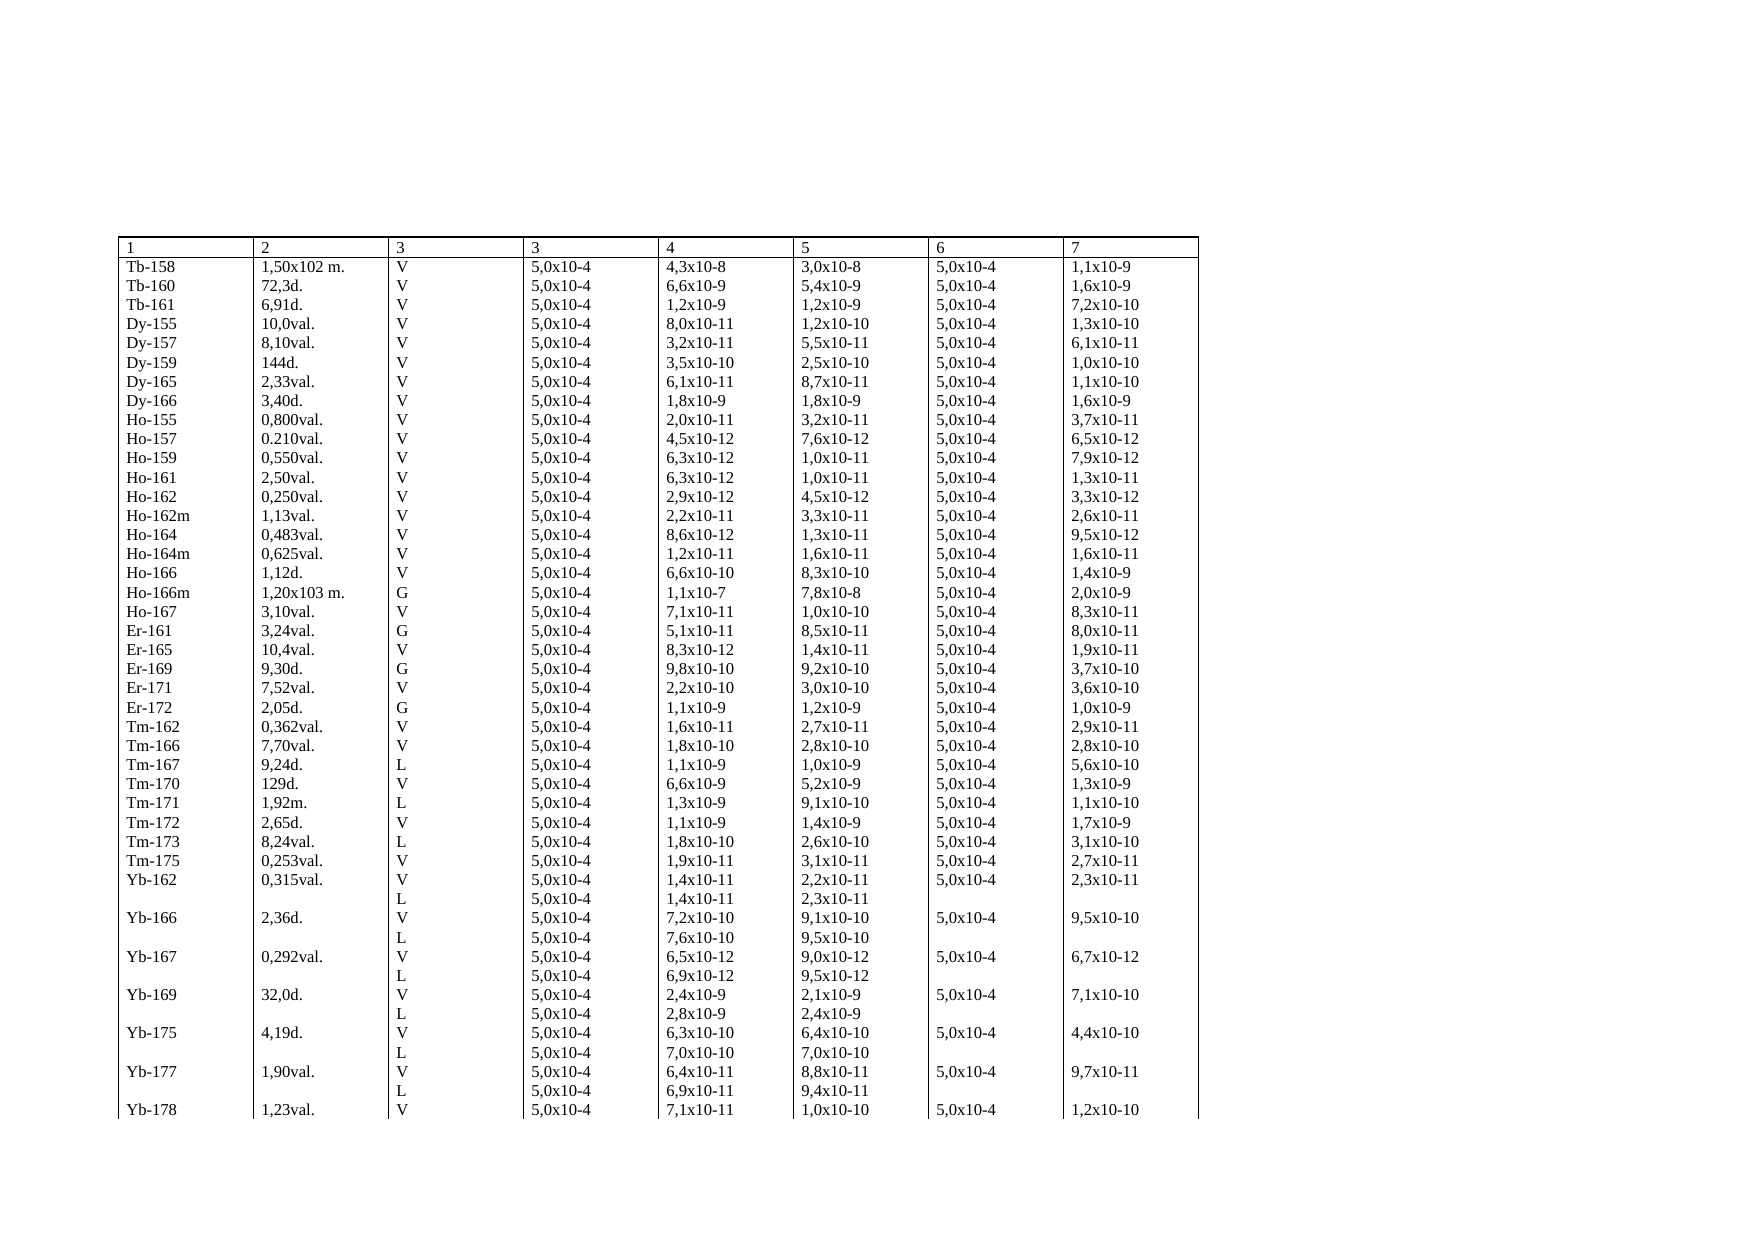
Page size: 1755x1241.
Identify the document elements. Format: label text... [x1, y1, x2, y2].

table_cell 9,0x10-12 [794, 947, 928, 966]
table_cell 7,52val. [254, 678, 388, 697]
table_cell 1,3x10-9 [659, 793, 793, 812]
table_cell 5,0x10-4 [929, 468, 1063, 487]
table_cell 1,90val. [254, 1062, 388, 1081]
table_cell 9,1x10-10 [794, 793, 928, 812]
table_cell 2,2x10-11 [659, 506, 793, 525]
table_cell 1,1x10-10 [1064, 793, 1198, 812]
table_cell 5,0x10-4 [524, 448, 658, 467]
table_cell 3,2x10-11 [794, 410, 928, 429]
table_cell V [389, 774, 523, 793]
table_cell 5,0x10-4 [929, 985, 1063, 1004]
table_cell [929, 1004, 1063, 1023]
table_cell 1,8x10-10 [659, 736, 793, 755]
table_cell V [389, 947, 523, 966]
table_cell 7,70val. [254, 736, 388, 755]
table_cell 3,40d. [254, 391, 388, 410]
table_cell 9,5x10-10 [1064, 908, 1198, 927]
table_cell 1,2x10-9 [794, 295, 928, 314]
table_cell Dy-166 [119, 391, 253, 410]
table_cell V [389, 563, 523, 582]
table_cell Ho-164m [119, 544, 253, 563]
table_cell V [389, 1062, 523, 1081]
table_cell 5,0x10-4 [524, 985, 658, 1004]
table_cell V [389, 736, 523, 755]
table_cell 1,3x10-11 [794, 525, 928, 544]
table_cell 9,8x10-10 [659, 659, 793, 678]
table_cell 5,0x10-4 [524, 468, 658, 487]
table_cell 2,5x10-10 [794, 353, 928, 372]
table_cell 5,0x10-4 [929, 678, 1063, 697]
table_cell 5,0x10-4 [524, 1062, 658, 1081]
table_cell 5,6x10-10 [1064, 755, 1198, 774]
table_cell 8,10val. [254, 333, 388, 352]
table_cell 2,8x10-9 [659, 1004, 793, 1023]
table_cell 6,4x10-10 [794, 1023, 928, 1042]
table_cell 5,0x10-4 [929, 621, 1063, 640]
table_cell 8,0x10-11 [659, 314, 793, 333]
table_cell V [389, 429, 523, 448]
table_cell 5,0x10-4 [929, 793, 1063, 812]
table_cell 8,8x10-11 [794, 1062, 928, 1081]
table_cell 2,8x10-10 [1064, 736, 1198, 755]
table_cell [1064, 966, 1198, 985]
table_cell 6,3x10-10 [659, 1023, 793, 1042]
table_cell [254, 1043, 388, 1062]
table_cell V [389, 276, 523, 295]
table_cell 1,2x10-9 [794, 698, 928, 717]
table_cell 5,0x10-4 [929, 755, 1063, 774]
table_cell 4,5x10-12 [659, 429, 793, 448]
table_cell 5,0x10-4 [929, 774, 1063, 793]
table_cell 5,0x10-4 [524, 602, 658, 621]
table_cell 5,0x10-4 [929, 276, 1063, 295]
table_cell 144d. [254, 353, 388, 372]
table_cell 5,0x10-4 [524, 506, 658, 525]
table_cell 1,1x10-9 [659, 813, 793, 832]
table_cell 1,8x10-9 [794, 391, 928, 410]
table_cell Ho-161 [119, 468, 253, 487]
table_cell 10,0val. [254, 314, 388, 333]
table_cell 5,0x10-4 [524, 851, 658, 870]
table_cell [1064, 1004, 1198, 1023]
table_cell V [389, 544, 523, 563]
table_cell 3,7x10-11 [1064, 410, 1198, 429]
table_cell 7,2x10-10 [1064, 295, 1198, 314]
table_cell 1,8x10-10 [659, 832, 793, 851]
table_cell 8,0x10-11 [1064, 621, 1198, 640]
table_cell 6,9x10-12 [659, 966, 793, 985]
table_cell Tm-167 [119, 755, 253, 774]
table_cell 5,0x10-4 [524, 1081, 658, 1100]
table_cell 5,0x10-4 [929, 506, 1063, 525]
table_cell L [389, 1043, 523, 1062]
table_cell 5,0x10-4 [524, 736, 658, 755]
table_cell V [389, 333, 523, 352]
table_cell 6,1x10-11 [659, 372, 793, 391]
table_cell 1,1x10-9 [659, 698, 793, 717]
table_cell V [389, 870, 523, 889]
table_cell 6,91d. [254, 295, 388, 314]
table_cell 5,0x10-4 [524, 1023, 658, 1042]
table_cell Yb-169 [119, 985, 253, 1004]
table_cell 1,1x10-7 [659, 583, 793, 602]
table_cell Tm-162 [119, 717, 253, 736]
table_cell 1,3x10-11 [1064, 468, 1198, 487]
table_cell 5,0x10-4 [524, 774, 658, 793]
table_cell 1,3x10-10 [1064, 314, 1198, 333]
table_cell 8,3x10-11 [1064, 602, 1198, 621]
table_cell Yb-178 [119, 1100, 253, 1119]
table_cell 1,0x10-9 [1064, 698, 1198, 717]
table_cell L [389, 889, 523, 908]
table_cell 5,0x10-4 [929, 448, 1063, 467]
table_cell 5,0x10-4 [929, 563, 1063, 582]
table_cell 1,9x10-11 [1064, 640, 1198, 659]
table_cell Ho-162 [119, 487, 253, 506]
table_cell 5,0x10-4 [524, 314, 658, 333]
table_cell 5,0x10-4 [524, 353, 658, 372]
table_cell 5,0x10-4 [929, 544, 1063, 563]
table_cell 1,1x10-9 [659, 755, 793, 774]
table_cell 5,0x10-4 [524, 717, 658, 736]
table_cell 2,3x10-11 [794, 889, 928, 908]
table_header 3 [389, 238, 523, 257]
table_cell 2,2x10-10 [659, 678, 793, 697]
table_cell 3,7x10-10 [1064, 659, 1198, 678]
table_cell 6,5x10-12 [659, 947, 793, 966]
table_cell [929, 1081, 1063, 1100]
table_cell 5,0x10-4 [524, 1100, 658, 1119]
table_cell Ho-162m [119, 506, 253, 525]
table_cell 5,0x10-4 [524, 659, 658, 678]
table_cell 2,36d. [254, 908, 388, 927]
table_cell [929, 1043, 1063, 1062]
table_cell 3,5x10-10 [659, 353, 793, 372]
table_cell 7,0x10-10 [659, 1043, 793, 1062]
table_cell [254, 889, 388, 908]
table_cell 1,0x10-10 [794, 602, 928, 621]
table_cell 8,7x10-11 [794, 372, 928, 391]
table_cell 8,3x10-12 [659, 640, 793, 659]
table_cell 2,4x10-9 [659, 985, 793, 1004]
table_cell Yb-175 [119, 1023, 253, 1042]
table_cell 5,0x10-4 [929, 333, 1063, 352]
table_cell 7,1x10-11 [659, 1100, 793, 1119]
table_cell L [389, 793, 523, 812]
table_cell 1,1x10-10 [1064, 372, 1198, 391]
table_cell 8,3x10-10 [794, 563, 928, 582]
table_header 5 [794, 238, 928, 257]
table_cell L [389, 1081, 523, 1100]
table_cell 0,800val. [254, 410, 388, 429]
table_cell G [389, 698, 523, 717]
table_cell [119, 1004, 253, 1023]
table_cell 1,8x10-9 [659, 391, 793, 410]
table_cell [929, 889, 1063, 908]
table_cell Tm-171 [119, 793, 253, 812]
table_header 2 [254, 238, 388, 257]
table_cell Ho-159 [119, 448, 253, 467]
table_cell 5,0x10-4 [524, 258, 658, 276]
table_cell [1064, 1081, 1198, 1100]
table_cell 8,6x10-12 [659, 525, 793, 544]
table_cell 2,05d. [254, 698, 388, 717]
table_cell 7,9x10-12 [1064, 448, 1198, 467]
table_cell 0,250val. [254, 487, 388, 506]
table_cell [254, 966, 388, 985]
table_cell V [389, 353, 523, 372]
table_cell 6,6x10-9 [659, 774, 793, 793]
table_cell V [389, 391, 523, 410]
table_cell 9,7x10-11 [1064, 1062, 1198, 1081]
table_cell [929, 928, 1063, 947]
table_cell V [389, 985, 523, 1004]
table_cell L [389, 832, 523, 851]
table_cell 9,5x10-12 [1064, 525, 1198, 544]
table_cell Yb-167 [119, 947, 253, 966]
table_cell 3,24val. [254, 621, 388, 640]
table_cell [254, 1081, 388, 1100]
table_cell 0,315val. [254, 870, 388, 889]
table_cell 1,92m. [254, 793, 388, 812]
table_cell 7,6x10-10 [659, 928, 793, 947]
table_cell Yb-162 [119, 870, 253, 889]
table_cell 3,0x10-10 [794, 678, 928, 697]
table_cell 9,4x10-11 [794, 1081, 928, 1100]
table_cell 5,0x10-4 [524, 372, 658, 391]
table_cell 3,1x10-11 [794, 851, 928, 870]
table_cell Ho-164 [119, 525, 253, 544]
table_cell L [389, 928, 523, 947]
table_cell 5,0x10-4 [524, 832, 658, 851]
table_cell 5,0x10-4 [524, 276, 658, 295]
table_cell Er-171 [119, 678, 253, 697]
table_cell 5,0x10-4 [524, 429, 658, 448]
table_cell 5,0x10-4 [524, 698, 658, 717]
table_cell V [389, 813, 523, 832]
table_cell 9,24d. [254, 755, 388, 774]
table_cell 2,9x10-12 [659, 487, 793, 506]
table_cell 2,7x10-11 [1064, 851, 1198, 870]
table_cell 6,9x10-11 [659, 1081, 793, 1100]
table_cell 3,10val. [254, 602, 388, 621]
table_cell 5,0x10-4 [929, 947, 1063, 966]
table_cell [1064, 928, 1198, 947]
table_cell Dy-155 [119, 314, 253, 333]
table_cell Dy-157 [119, 333, 253, 352]
table_cell Dy-159 [119, 353, 253, 372]
table_cell 4,3x10-8 [659, 258, 793, 276]
table_cell 2,6x10-11 [1064, 506, 1198, 525]
table_cell V [389, 640, 523, 659]
table_cell 1,6x10-9 [1064, 276, 1198, 295]
table_cell 5,0x10-4 [929, 258, 1063, 276]
table_cell 8,5x10-11 [794, 621, 928, 640]
table_header 1 [119, 238, 253, 257]
table_cell 32,0d. [254, 985, 388, 1004]
table_cell Yb-177 [119, 1062, 253, 1081]
table_cell 72,3d. [254, 276, 388, 295]
table_cell 0,483val. [254, 525, 388, 544]
table_cell 1,2x10-10 [794, 314, 928, 333]
table_cell 5,0x10-4 [929, 1062, 1063, 1081]
table_cell 7,6x10-12 [794, 429, 928, 448]
table_cell L [389, 1004, 523, 1023]
table_cell V [389, 602, 523, 621]
table_cell G [389, 659, 523, 678]
table_header 6 [929, 238, 1063, 257]
table_cell 3,0x10-8 [794, 258, 928, 276]
table_cell 3,1x10-10 [1064, 832, 1198, 851]
table_cell 5,0x10-4 [929, 698, 1063, 717]
table_cell 0.210val. [254, 429, 388, 448]
table_header 4 [659, 238, 793, 257]
table_cell Ho-167 [119, 602, 253, 621]
table_cell 5,0x10-4 [524, 908, 658, 927]
table_cell 9,1x10-10 [794, 908, 928, 927]
table_cell 5,0x10-4 [524, 813, 658, 832]
table_cell 5,0x10-4 [524, 1004, 658, 1023]
table_cell 5,0x10-4 [929, 487, 1063, 506]
table_cell 8,24val. [254, 832, 388, 851]
table_cell 5,0x10-4 [929, 870, 1063, 889]
table_cell 5,0x10-4 [929, 314, 1063, 333]
table_cell Ho-166 [119, 563, 253, 582]
table_cell [1064, 1043, 1198, 1062]
table_cell 1,4x10-11 [659, 870, 793, 889]
table_cell 5,0x10-4 [929, 659, 1063, 678]
table_cell 1,7x10-9 [1064, 813, 1198, 832]
table_cell 1,4x10-11 [794, 640, 928, 659]
table_cell 7,1x10-10 [1064, 985, 1198, 1004]
table_cell Tb-161 [119, 295, 253, 314]
table_cell G [389, 621, 523, 640]
table_cell 0,292val. [254, 947, 388, 966]
table_cell V [389, 468, 523, 487]
table_cell 6,6x10-10 [659, 563, 793, 582]
table_cell 5,0x10-4 [524, 563, 658, 582]
table_cell 1,3x10-9 [1064, 774, 1198, 793]
table_cell [119, 889, 253, 908]
table_cell 2,33val. [254, 372, 388, 391]
table_cell 5,0x10-4 [524, 487, 658, 506]
table_cell Tb-158 [119, 258, 253, 276]
table_cell 6,7x10-12 [1064, 947, 1198, 966]
table_cell V [389, 1100, 523, 1119]
table_cell 7,1x10-11 [659, 602, 793, 621]
table_cell 3,3x10-12 [1064, 487, 1198, 506]
table_cell V [389, 314, 523, 333]
table_cell 1,6x10-9 [1064, 391, 1198, 410]
table_cell V [389, 295, 523, 314]
table_cell 6,3x10-12 [659, 448, 793, 467]
table_cell 1,2x10-9 [659, 295, 793, 314]
table_cell 5,0x10-4 [929, 525, 1063, 544]
table_cell 5,0x10-4 [929, 717, 1063, 736]
table_cell 0,362val. [254, 717, 388, 736]
table_cell 5,0x10-4 [929, 1023, 1063, 1042]
table_cell 1,50x102 m. [254, 258, 388, 276]
table_cell 0,253val. [254, 851, 388, 870]
table_cell 9,5x10-10 [794, 928, 928, 947]
table_cell 2,50val. [254, 468, 388, 487]
table_cell G [389, 583, 523, 602]
table_cell 1,6x10-11 [794, 544, 928, 563]
table_cell V [389, 448, 523, 467]
table_cell 5,0x10-4 [524, 333, 658, 352]
table_cell 5,0x10-4 [929, 429, 1063, 448]
table_cell 5,0x10-4 [524, 621, 658, 640]
table_cell 5,2x10-9 [794, 774, 928, 793]
table_cell [119, 1043, 253, 1062]
table_cell 0,625val. [254, 544, 388, 563]
table_cell 3,6x10-10 [1064, 678, 1198, 697]
table_cell 1,2x10-10 [1064, 1100, 1198, 1119]
table_cell 5,0x10-4 [929, 813, 1063, 832]
table_cell Er-172 [119, 698, 253, 717]
table_cell 1,4x10-9 [794, 813, 928, 832]
table_cell 1,9x10-11 [659, 851, 793, 870]
table_cell 5,0x10-4 [524, 928, 658, 947]
table_cell 1,0x10-11 [794, 468, 928, 487]
table_cell 5,0x10-4 [524, 391, 658, 410]
table_cell 5,0x10-4 [524, 525, 658, 544]
table_cell 4,5x10-12 [794, 487, 928, 506]
table_cell 3,2x10-11 [659, 333, 793, 352]
table_cell V [389, 506, 523, 525]
table_cell [929, 966, 1063, 985]
table_cell 5,0x10-4 [524, 947, 658, 966]
table_cell [1064, 889, 1198, 908]
table_cell 4,19d. [254, 1023, 388, 1042]
table_cell 5,0x10-4 [524, 889, 658, 908]
table_cell 5,0x10-4 [524, 544, 658, 563]
table_cell 5,0x10-4 [929, 640, 1063, 659]
table_cell 1,0x10-11 [794, 448, 928, 467]
table_cell 2,0x10-11 [659, 410, 793, 429]
table_cell 1,2x10-11 [659, 544, 793, 563]
table_cell [119, 1081, 253, 1100]
table_cell V [389, 678, 523, 697]
table_cell [119, 928, 253, 947]
table_cell 7,8x10-8 [794, 583, 928, 602]
table_cell 2,9x10-11 [1064, 717, 1198, 736]
table_cell 6,5x10-12 [1064, 429, 1198, 448]
table_cell 2,65d. [254, 813, 388, 832]
table_cell 2,3x10-11 [1064, 870, 1198, 889]
table_cell 5,0x10-4 [929, 602, 1063, 621]
table_cell Er-165 [119, 640, 253, 659]
table_cell 5,1x10-11 [659, 621, 793, 640]
table_cell 5,0x10-4 [524, 410, 658, 429]
table_cell Tm-166 [119, 736, 253, 755]
table_cell 5,0x10-4 [929, 832, 1063, 851]
table_cell 2,1x10-9 [794, 985, 928, 1004]
table_cell 5,0x10-4 [524, 755, 658, 774]
table_cell V [389, 908, 523, 927]
table_cell 1,12d. [254, 563, 388, 582]
table_cell 5,0x10-4 [929, 908, 1063, 927]
table_cell 2,0x10-9 [1064, 583, 1198, 602]
table_cell 2,4x10-9 [794, 1004, 928, 1023]
table_cell 5,0x10-4 [929, 295, 1063, 314]
table_cell V [389, 372, 523, 391]
table_cell 129d. [254, 774, 388, 793]
table_cell Tb-160 [119, 276, 253, 295]
table_cell 5,0x10-4 [524, 583, 658, 602]
table_cell 1,6x10-11 [659, 717, 793, 736]
table_cell 5,0x10-4 [929, 1100, 1063, 1119]
table_cell Ho-155 [119, 410, 253, 429]
table_cell 7,0x10-10 [794, 1043, 928, 1062]
table_cell 1,20x103 m. [254, 583, 388, 602]
table_cell Er-169 [119, 659, 253, 678]
table_cell V [389, 851, 523, 870]
table_cell 5,4x10-9 [794, 276, 928, 295]
table_cell 5,0x10-4 [929, 736, 1063, 755]
table_cell 1,23val. [254, 1100, 388, 1119]
table_cell 5,0x10-4 [929, 391, 1063, 410]
table_cell Dy-165 [119, 372, 253, 391]
table_cell 2,8x10-10 [794, 736, 928, 755]
table_cell 6,4x10-11 [659, 1062, 793, 1081]
table_cell 9,2x10-10 [794, 659, 928, 678]
table_cell Tm-172 [119, 813, 253, 832]
table_cell V [389, 1023, 523, 1042]
table_cell Tm-173 [119, 832, 253, 851]
table_cell 1,4x10-9 [1064, 563, 1198, 582]
table_cell 1,6x10-11 [1064, 544, 1198, 563]
table_cell 2,7x10-11 [794, 717, 928, 736]
table_cell V [389, 525, 523, 544]
table_cell 5,0x10-4 [929, 410, 1063, 429]
table_cell 3,3x10-11 [794, 506, 928, 525]
table_cell 10,4val. [254, 640, 388, 659]
table_cell 5,0x10-4 [524, 1043, 658, 1062]
table_cell 6,6x10-9 [659, 276, 793, 295]
table_cell 5,0x10-4 [929, 372, 1063, 391]
table_cell 5,0x10-4 [524, 966, 658, 985]
table_cell V [389, 717, 523, 736]
table_cell 5,5x10-11 [794, 333, 928, 352]
table_cell 5,0x10-4 [929, 583, 1063, 602]
table_cell 6,1x10-11 [1064, 333, 1198, 352]
table_cell Tm-170 [119, 774, 253, 793]
table_cell 1,0x10-10 [1064, 353, 1198, 372]
table_cell 2,2x10-11 [794, 870, 928, 889]
table_cell V [389, 258, 523, 276]
table_cell [254, 1004, 388, 1023]
table_cell 4,4x10-10 [1064, 1023, 1198, 1042]
table_cell 1,13val. [254, 506, 388, 525]
table_cell 5,0x10-4 [524, 870, 658, 889]
table_cell 5,0x10-4 [929, 851, 1063, 870]
table_cell 7,2x10-10 [659, 908, 793, 927]
table_cell 2,6x10-10 [794, 832, 928, 851]
table_cell 1,1x10-9 [1064, 258, 1198, 276]
table_cell 1,0x10-9 [794, 755, 928, 774]
table_cell V [389, 487, 523, 506]
table_cell 5,0x10-4 [524, 640, 658, 659]
table_cell Er-161 [119, 621, 253, 640]
table_cell [254, 928, 388, 947]
table_cell 9,5x10-12 [794, 966, 928, 985]
table_cell 5,0x10-4 [524, 295, 658, 314]
table_cell 9,30d. [254, 659, 388, 678]
table_cell 1,0x10-10 [794, 1100, 928, 1119]
table_cell Ho-157 [119, 429, 253, 448]
table_cell [119, 966, 253, 985]
table_cell L [389, 755, 523, 774]
table_cell 1,4x10-11 [659, 889, 793, 908]
table_cell 5,0x10-4 [929, 353, 1063, 372]
table_header 7 [1064, 238, 1198, 257]
table_cell 6,3x10-12 [659, 468, 793, 487]
table_cell Yb-166 [119, 908, 253, 927]
table_cell V [389, 410, 523, 429]
table_cell Tm-175 [119, 851, 253, 870]
table_header 3 [524, 238, 658, 257]
table_cell 5,0x10-4 [524, 793, 658, 812]
table_cell Ho-166m [119, 583, 253, 602]
table_cell 0,550val. [254, 448, 388, 467]
table_cell 5,0x10-4 [524, 678, 658, 697]
table_cell L [389, 966, 523, 985]
